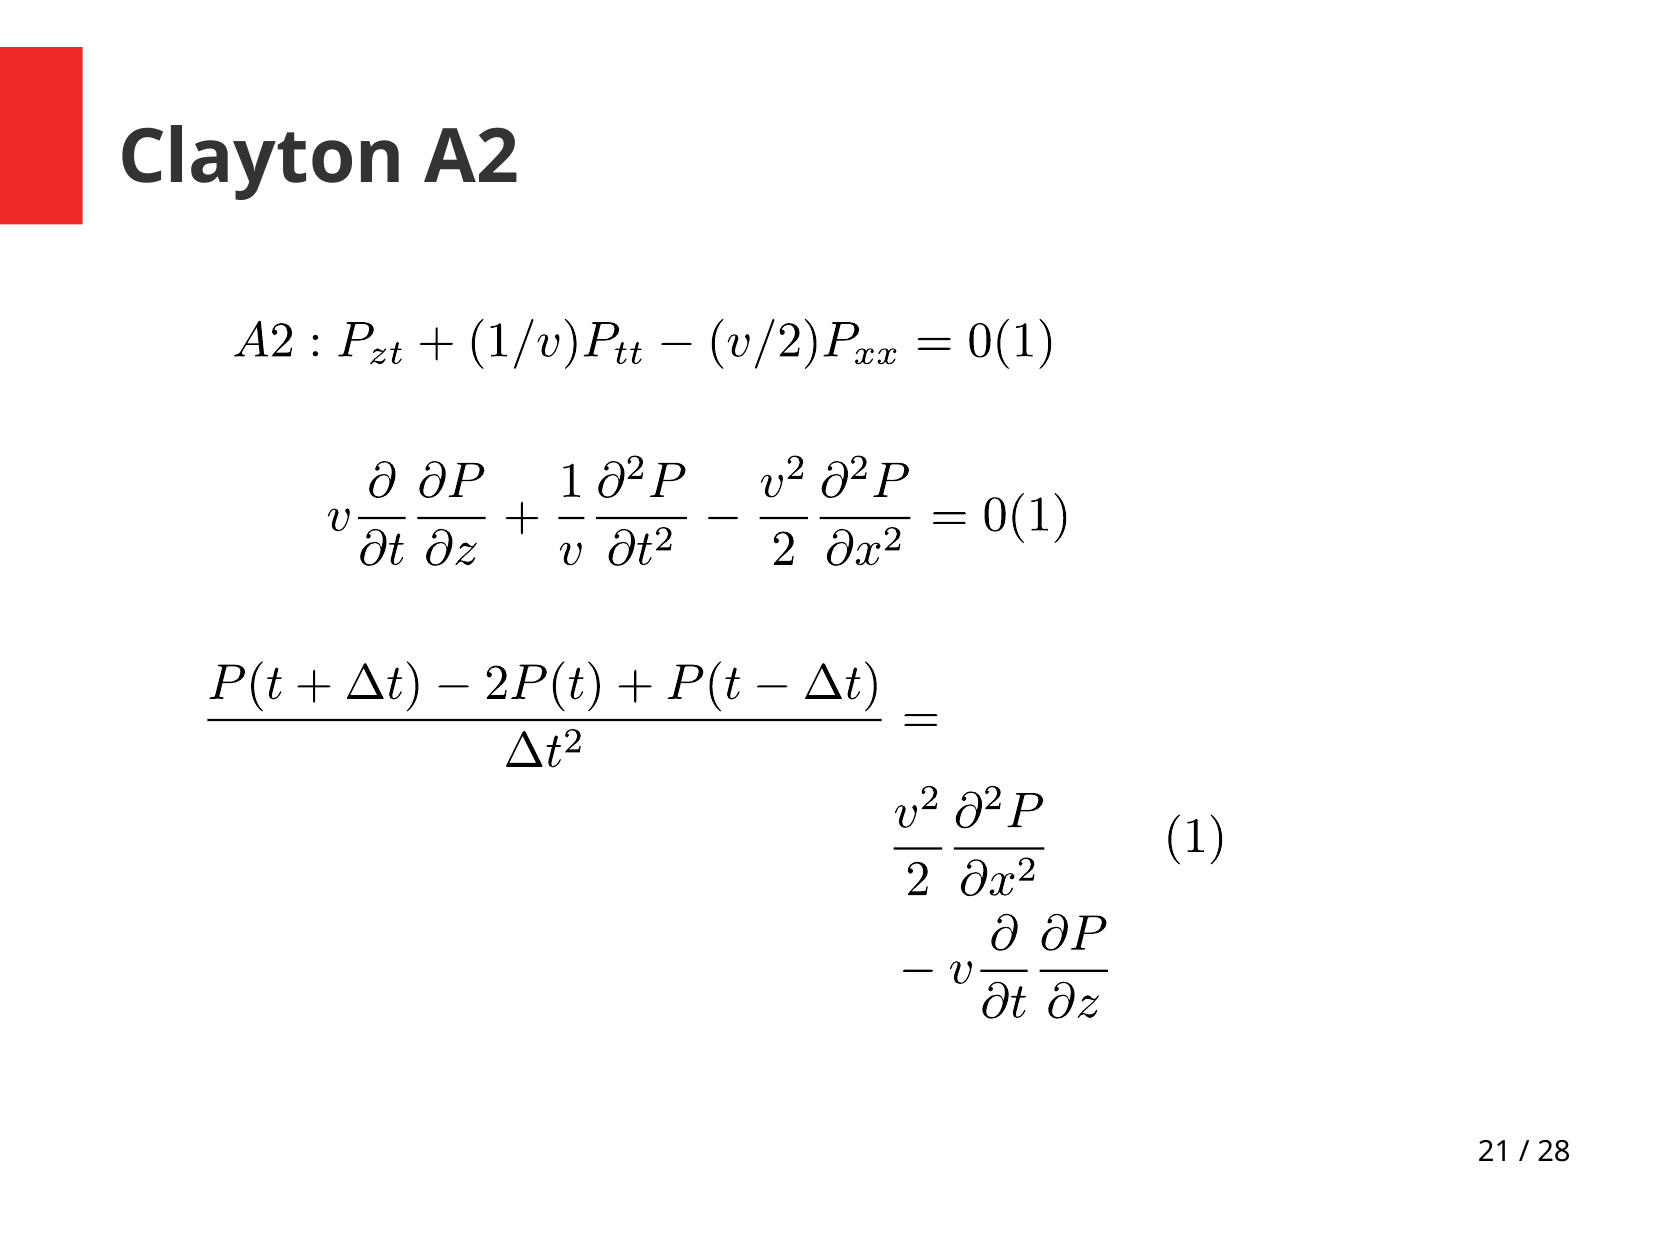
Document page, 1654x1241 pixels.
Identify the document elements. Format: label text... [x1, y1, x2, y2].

text_box [207, 661, 1223, 1019]
text_box [233, 318, 1052, 369]
title Clayton A2 [118, 49, 1571, 257]
text_box [327, 455, 1067, 566]
